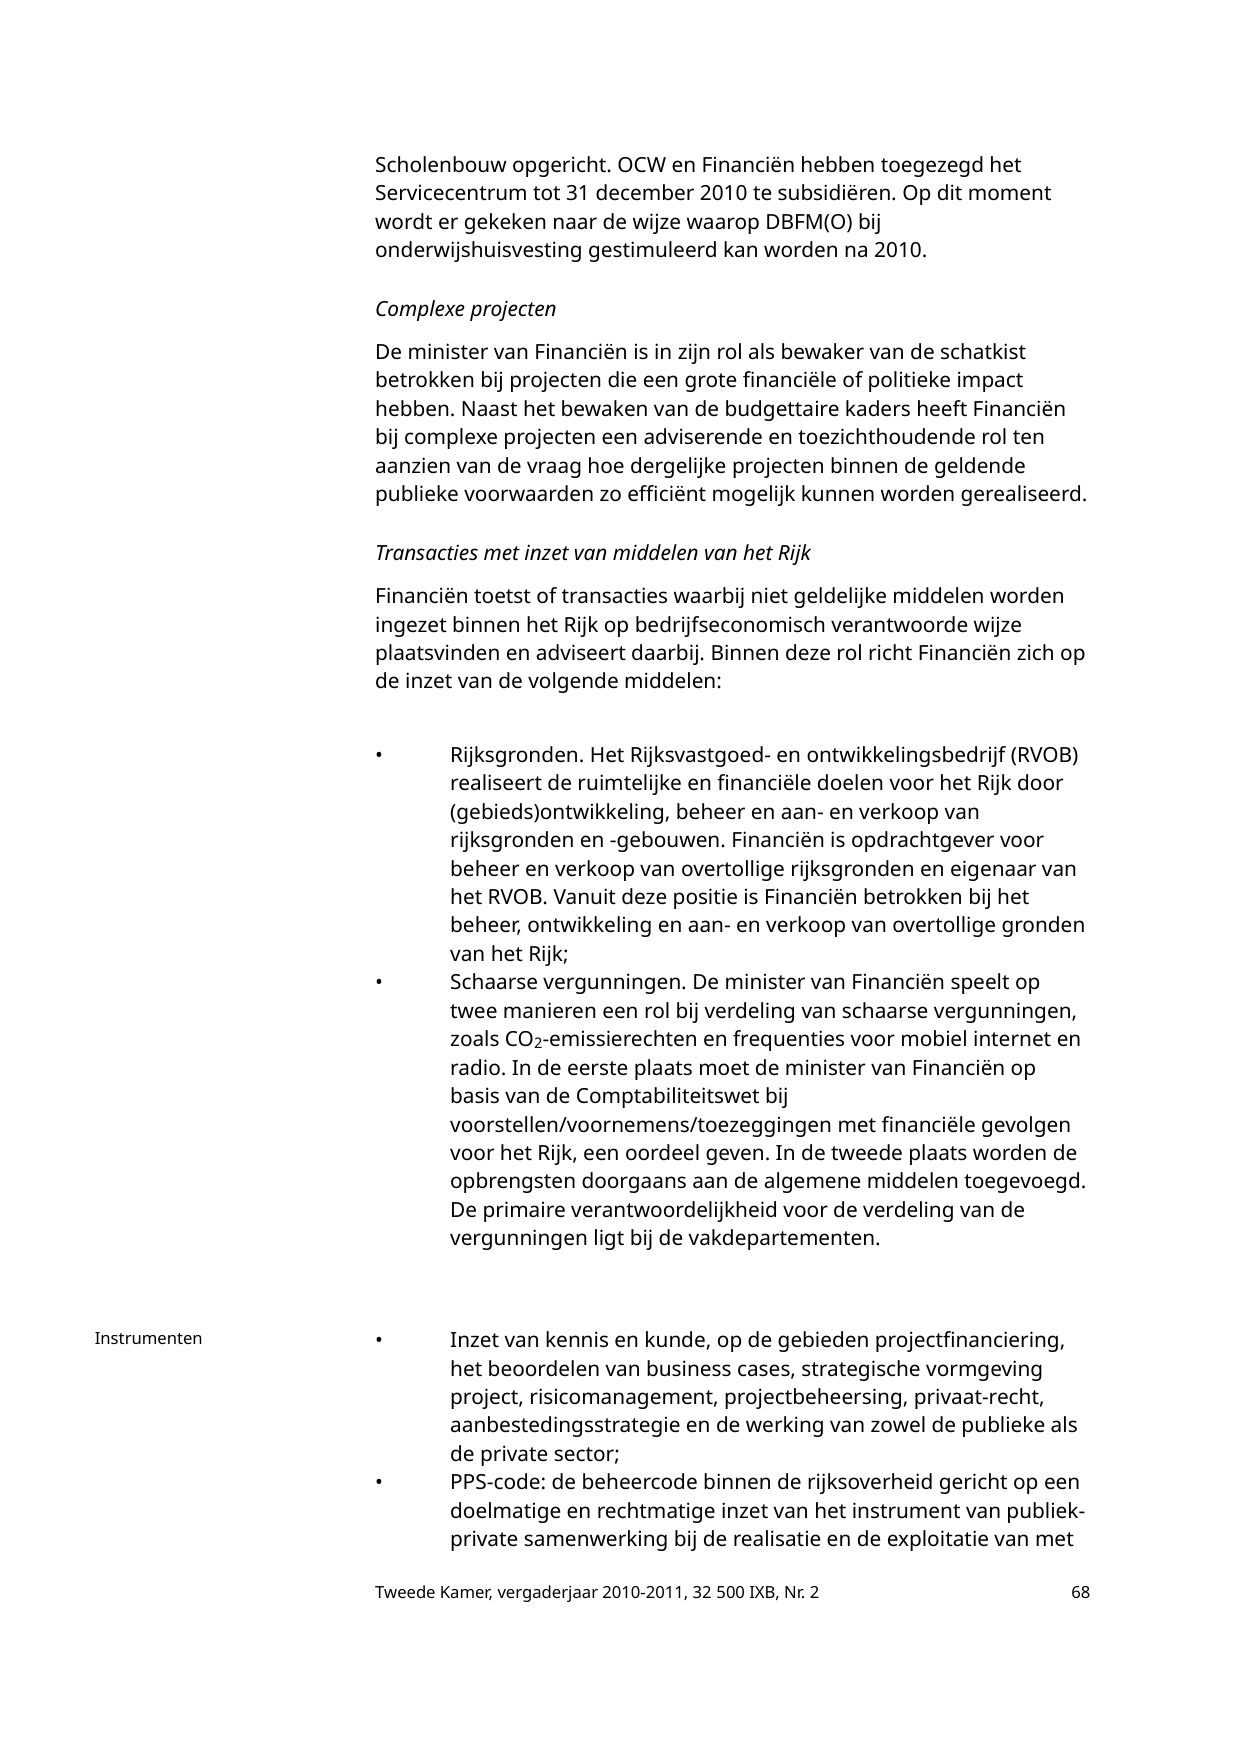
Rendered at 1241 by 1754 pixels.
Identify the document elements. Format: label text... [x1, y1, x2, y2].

text Financiën toetst of transacties waarbij niet geldelijke middelen worden ingezet binnen het Rijk op bedrijfseconomisch verantwoorde wijze plaatsvinden en adviseert daarbij. Binnen deze rol richt Financiën zich op de inzet van de volgende middelen: [375, 581, 1090, 695]
list Schaarse vergunningen. De minister van Financiën speelt op twee manieren een rol bij verdeling van schaarse vergunningen, zoals CO2-emissierechten en frequenties voor mobiel internet en radio. In de eerste plaats moet de minister van Financiën op basis van de Comptabiliteitswet bij voorstellen/voornemens/toezeggingen met financiële gevolgen voor het Rijk, een oordeel geven. In de tweede plaats worden de opbrengsten doorgaans aan de algemene middelen toegevoegd. De primaire verantwoordelijkheid voor de verdeling van de vergunningen ligt bij de vakdepartementen. [375, 967, 1090, 1252]
text Transacties met inzet van middelen van het Rijk [375, 538, 1090, 566]
text Instrumenten [94, 1327, 328, 1349]
list Inzet van kennis en kunde, op de gebieden projectfinanciering, het beoordelen van business cases, strategische vormgeving project, risicomanagement, projectbeheersing, privaat-recht, aanbestedingsstrategie en de werking van zowel de publieke als de private sector; [375, 1325, 1090, 1467]
text Complexe projecten [375, 294, 1090, 322]
list Rijksgronden. Het Rijksvastgoed- en ontwikkelingsbedrijf (RVOB) realiseert de ruimtelijke en financiële doelen voor het Rijk door (gebieds)ontwikkeling, beheer en aan- en verkoop van rijksgronden en -gebouwen. Financiën is opdrachtgever voor beheer en verkoop van overtollige rijksgronden en eigenaar van het RVOB. Vanuit deze positie is Financiën betrokken bij het beheer, ontwikkeling en aan- en verkoop van overtollige gronden van het Rijk; [375, 740, 1090, 967]
list PPS-code: de beheercode binnen de rijksoverheid gericht op een doelmatige en rechtmatige inzet van het instrument van publiek-private samenwerking bij de realisatie en de exploitatie van met [375, 1467, 1090, 1553]
text Scholenbouw opgericht. OCW en Financiën hebben toegezegd het Servicecentrum tot 31 december 2010 te subsidiëren. Op dit moment wordt er gekeken naar de wijze waarop DBFM(O) bij onderwijshuisvesting gestimuleerd kan worden na 2010. [375, 150, 1090, 264]
text De minister van Financiën is in zijn rol als bewaker van de schatkist betrokken bij projecten die een grote financiële of politieke impact hebben. Naast het bewaken van de budgettaire kaders heeft Financiën bij complexe projecten een adviserende en toezichthoudende rol ten aanzien van de vraag hoe dergelijke projecten binnen de geldende publieke voorwaarden zo efficiënt mogelijk kunnen worden gerealiseerd. [375, 337, 1090, 508]
